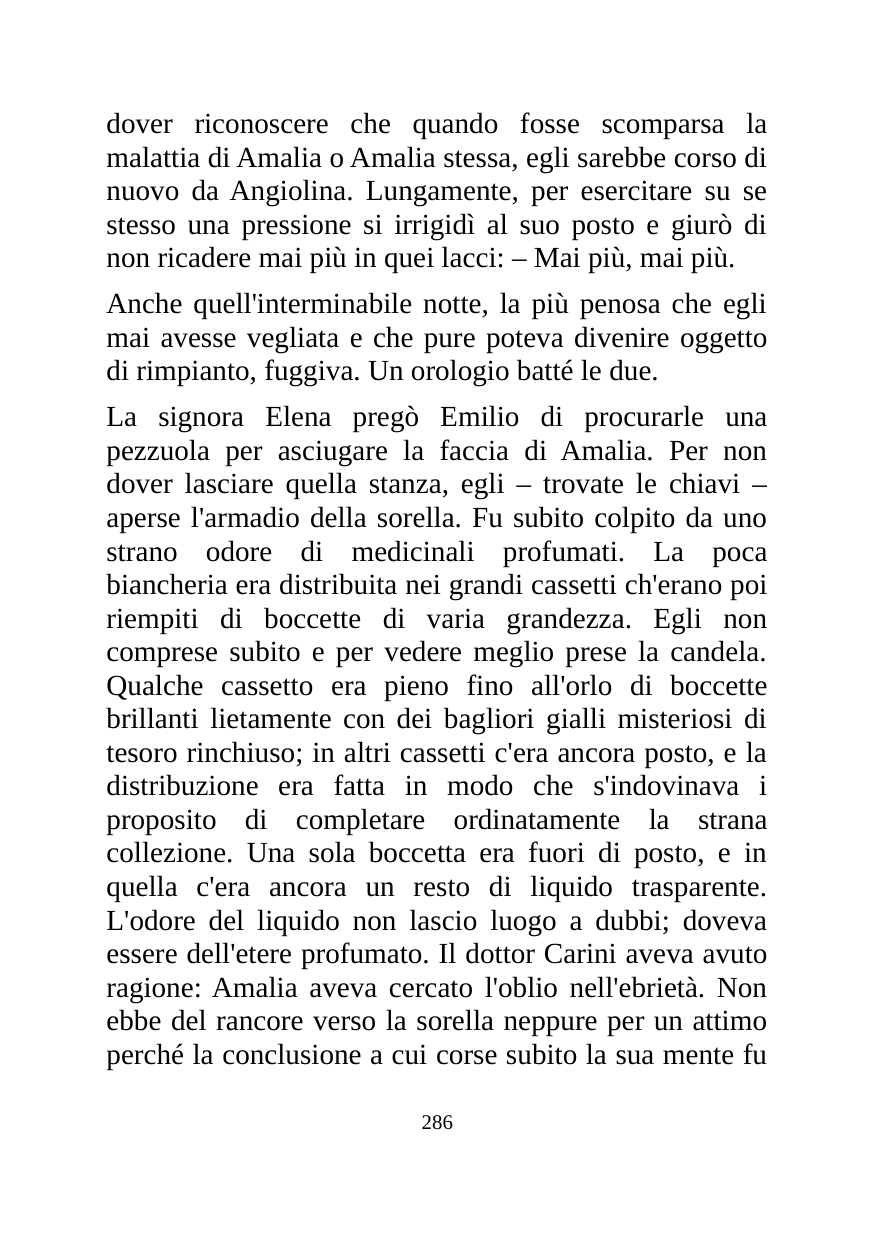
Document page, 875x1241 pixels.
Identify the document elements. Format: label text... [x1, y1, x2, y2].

text Anche quell'interminabile notte, la più penosa che egli mai avesse vegliata e che pure poteva divenire oggetto di rimpianto, fuggiva. Un orologio batté le due. [106, 286, 768, 387]
text dover riconoscere che quando fosse scomparsa la malattia di Amalia o Amalia stessa, egli sarebbe corso di nuovo da Angiolina. Lungamente, per esercitare su se stesso una pressione si irrigidì al suo posto e giurò di non ricadere mai più in quei lacci: – Mai più, mai più. [106, 106, 768, 274]
text La signora Elena pregò Emilio di procurarle una pezzuola per asciugare la faccia di Amalia. Per non dover lasciare quella stanza, egli – trovate le chiavi – aperse l'armadio della sorella. Fu subito colpito da uno strano odore di medicinali profumati. La poca biancheria era distribuita nei grandi cassetti ch'erano poi riempiti di boccette di varia grandezza. Egli non comprese subito e per vedere meglio prese la candela. Qualche cassetto era pieno fino all'orlo di boccette brillanti lietamente con dei bagliori gialli misteriosi di tesoro rinchiuso; in altri cassetti c'era ancora posto, e la distribuzione era fatta in modo che s'indovinava i proposito di completare ordinatamente la strana collezione. Una sola boccetta era fuori di posto, e in quella c'era ancora un resto di liquido trasparente. L'odore del liquido non lascio luogo a dubbi; doveva essere dell'etere profumato. Il dottor Carini aveva avuto ragione: Amalia aveva cercato l'oblio nell'ebrietà. Non ebbe del rancore verso la sorella neppure per un attimo perché la conclusione a cui corse subito la sua mente fu [106, 399, 768, 1070]
